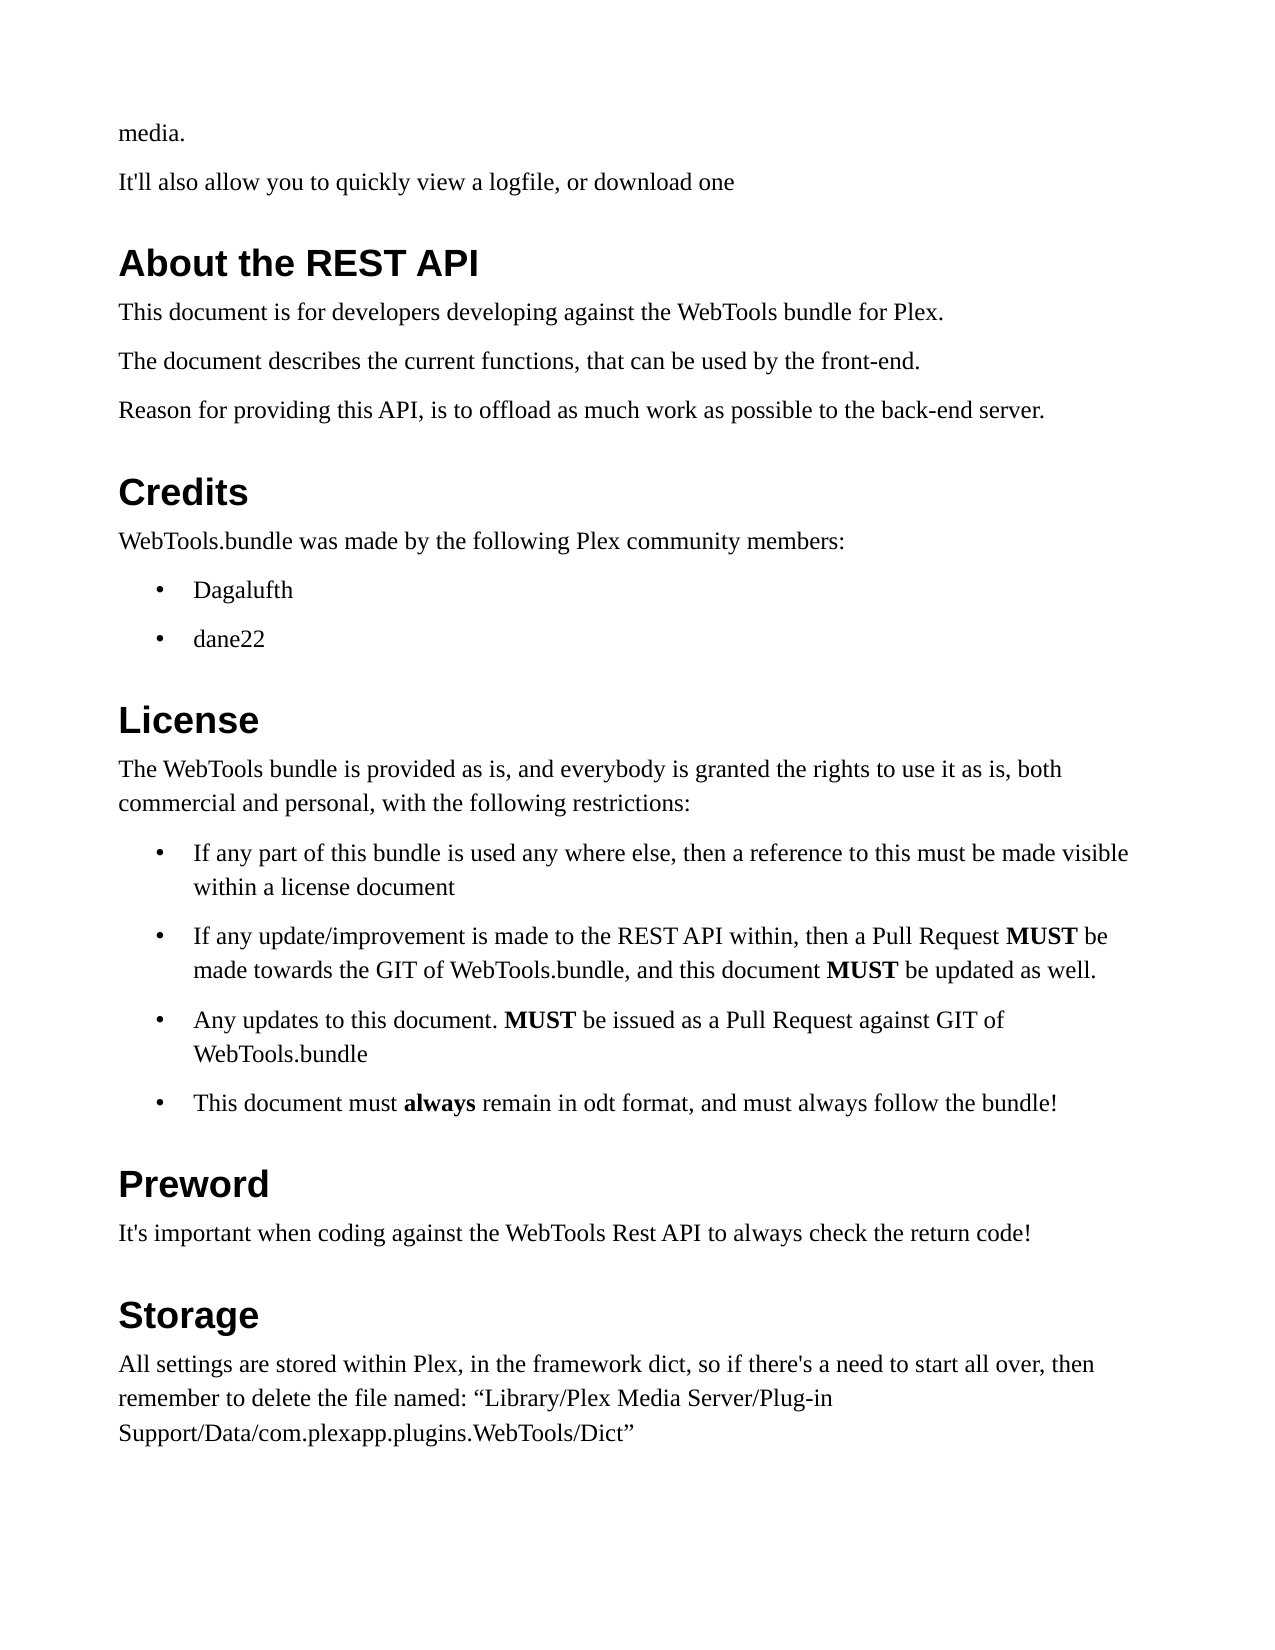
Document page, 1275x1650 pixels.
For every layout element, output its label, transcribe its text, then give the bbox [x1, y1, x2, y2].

subtitle About the REST API [118, 241, 1157, 285]
text The WebTools bundle is provided as is, and everybody is granted the rights to use it as is, both commercial and personal, with the following restrictions: [118, 754, 1157, 817]
text It'll also allow you to quickly view a logfile, or download one [118, 167, 1157, 196]
subtitle Credits [118, 469, 1157, 513]
list Dagalufth [156, 575, 1157, 603]
text WebTools.bundle was made by the following Plex community members: [118, 526, 1157, 554]
subtitle Storage [118, 1292, 1157, 1336]
text Reason for providing this API, is to offload as much work as possible to the back-end server. [118, 396, 1157, 424]
subtitle License [118, 698, 1157, 742]
list Any updates to this document. MUST be issued as a Pull Request against GIT of WebTools.bundle [156, 1005, 1157, 1068]
subtitle Preword [118, 1162, 1157, 1206]
list If any update/improvement is made to the REST API within, then a Pull Request MUST be made towards the GIT of WebTools.bundle, and this document MUST be updated as well. [156, 921, 1157, 984]
text It's important when coding against the WebTools Rest API to always check the return code! [118, 1218, 1157, 1247]
text This document is for developers developing against the WebTools bundle for Plex. [118, 297, 1157, 326]
list If any part of this bundle is used any where else, then a reference to this must be made visible within a license document [156, 838, 1157, 901]
text media. [118, 118, 1157, 147]
list This document must always remain in odt format, and must always follow the bundle! [156, 1088, 1157, 1117]
list dane22 [156, 624, 1157, 653]
text The document describes the current functions, that can be used by the front-end. [118, 346, 1157, 375]
text All settings are stored within Plex, in the framework dict, so if there's a need to start all over, then remember to delete the file named: “Library/Plex Media Server/Plug-in Support/Data/com.plexapp.plugins.WebTools/Dict” [118, 1349, 1157, 1446]
